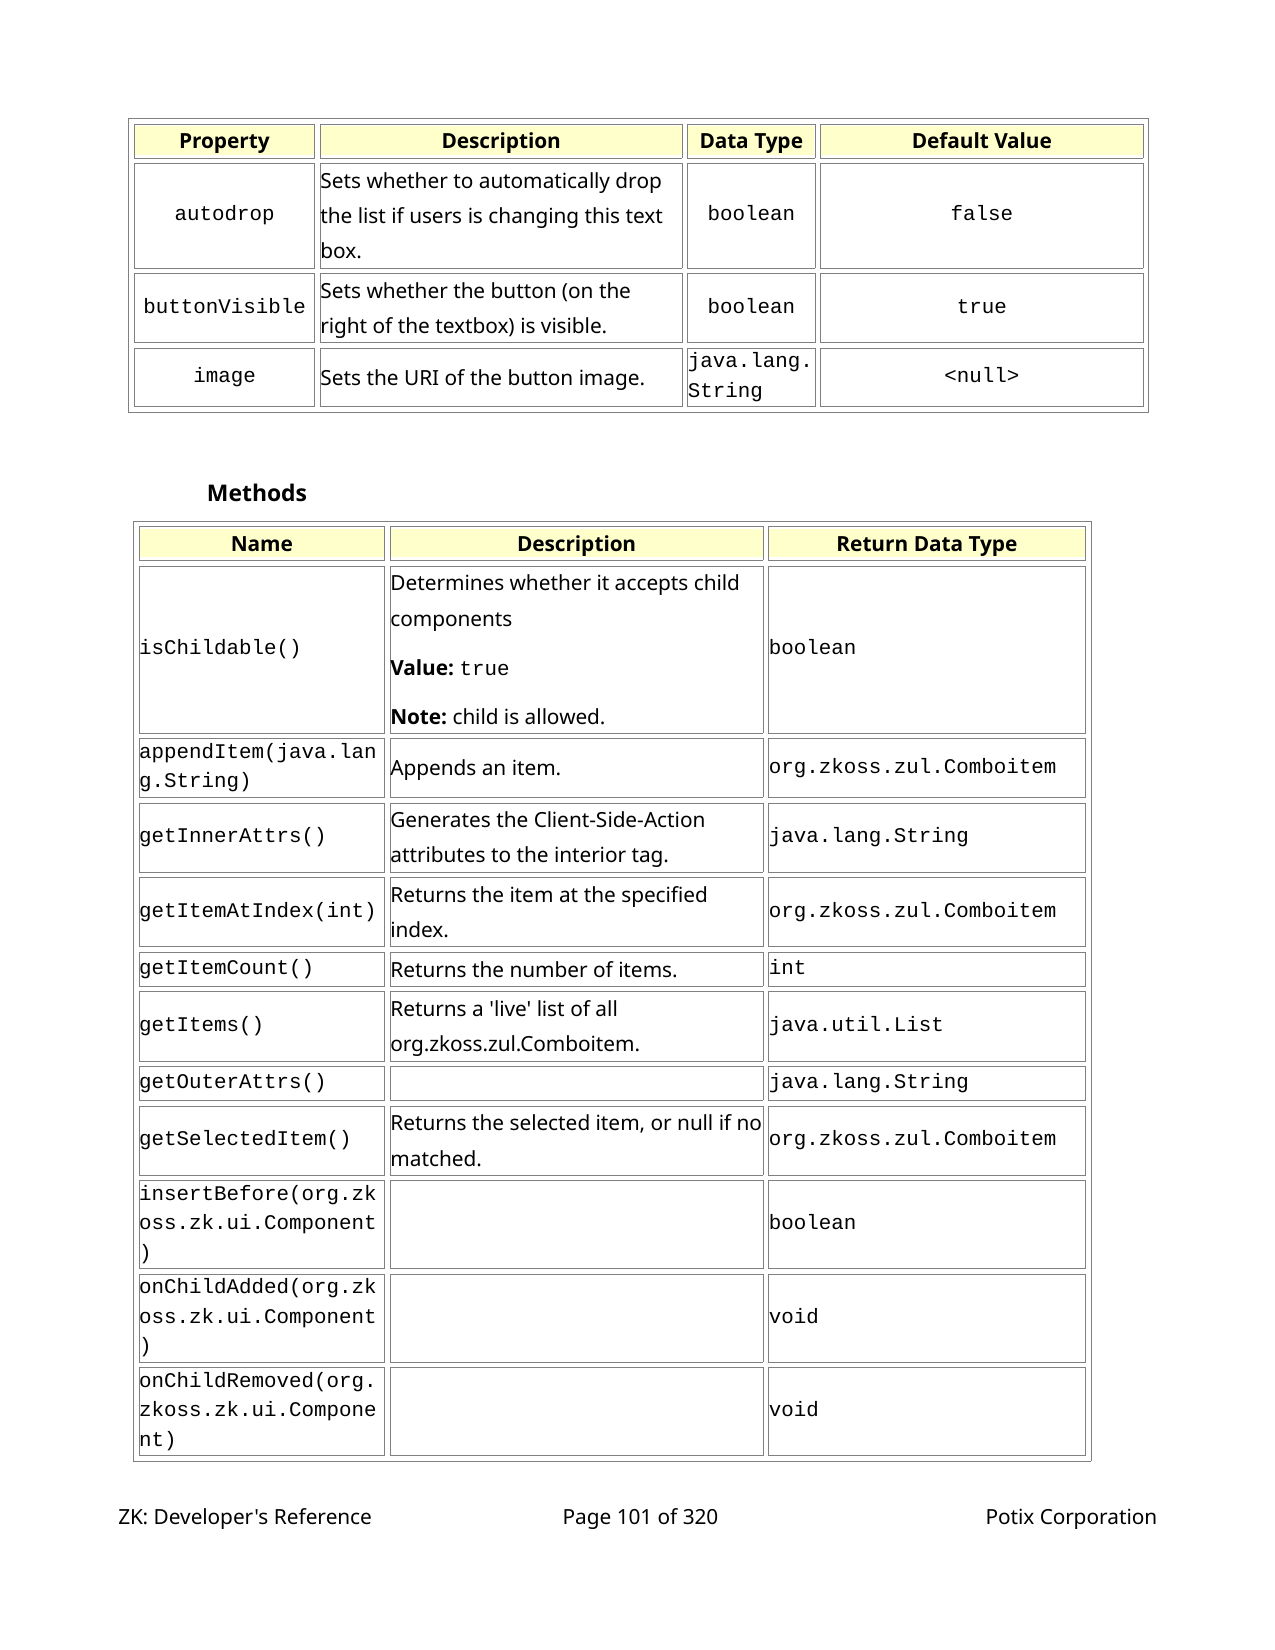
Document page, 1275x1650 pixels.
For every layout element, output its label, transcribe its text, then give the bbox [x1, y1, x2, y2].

table_cell autodrop [131, 158, 317, 267]
table_cell [391, 1368, 763, 1455]
table_cell org.zkoss.zul.Comboitem [766, 1100, 1088, 1175]
table_cell [387, 1061, 766, 1100]
table_cell boolean [766, 1175, 1088, 1268]
table_cell void [766, 1362, 1088, 1455]
table_cell void [766, 1268, 1088, 1362]
table_cell Sets whether the button (on the right of the textbox) is visible. [317, 268, 685, 342]
table_cell getSelectedItem() [136, 1100, 387, 1175]
table_cell java.util.List [766, 986, 1088, 1061]
table_cell getInnerAttrs() [136, 797, 387, 872]
table_cell insertBefore(org.zkoss.zk.ui.Component) [136, 1175, 387, 1268]
table_cell getItemAtIndex(int) [136, 872, 387, 946]
table_header Return Data Type [766, 522, 1088, 560]
table_cell java.lang.String [766, 1061, 1088, 1100]
table_cell Determines whether it accepts child components Value: true Note: child is allowed. [387, 560, 766, 733]
table_cell boolean [685, 158, 817, 267]
table_cell [387, 1362, 766, 1455]
table_cell buttonVisible [131, 268, 317, 342]
table_cell <null> [818, 342, 1146, 406]
table_cell [391, 1067, 763, 1100]
table_cell org.zkoss.zul.Comboitem [766, 733, 1088, 797]
table_header Property [131, 119, 317, 158]
table_header Description [317, 119, 685, 158]
table_cell Sets the URI of the button image. [317, 342, 685, 406]
table_cell getItemCount() [136, 946, 387, 986]
table_cell Sets whether to automatically drop the list if users is changing this text box. [317, 158, 685, 267]
table_cell org.zkoss.zul.Comboitem [766, 872, 1088, 946]
table_cell Appends an item. [387, 733, 766, 797]
table_cell [391, 1275, 763, 1362]
table_cell isChildable() [136, 560, 387, 733]
table_cell [391, 1181, 763, 1268]
table_cell getOuterAttrs() [136, 1061, 387, 1100]
table_cell onChildAdded(org.zkoss.zk.ui.Component) [136, 1268, 387, 1362]
table_cell java.lang.String [766, 797, 1088, 872]
table_cell image [131, 342, 317, 406]
table_cell Returns a 'live' list of all org.zkoss.zul.Comboitem. [387, 986, 766, 1061]
subtitle Methods [207, 477, 1157, 508]
table_cell java.lang.String [685, 342, 817, 406]
table_cell onChildRemoved(org.zkoss.zk.ui.Component) [136, 1362, 387, 1455]
table_cell boolean [766, 560, 1088, 733]
table_cell [387, 1175, 766, 1268]
table_header Description [387, 522, 766, 560]
table_cell [387, 1268, 766, 1362]
table_cell getItems() [136, 986, 387, 1061]
table_cell int [766, 946, 1088, 986]
table_header Data Type [685, 119, 817, 158]
table_cell true [818, 268, 1146, 342]
table_cell Returns the number of items. [387, 946, 766, 986]
table_header Default Value [818, 119, 1146, 158]
table_cell appendItem(java.lang.String) [136, 733, 387, 797]
table_cell false [818, 158, 1146, 267]
table_cell Returns the item at the specified index. [387, 872, 766, 946]
table_cell Generates the Client-Side-Action attributes to the interior tag. [387, 797, 766, 872]
table_cell boolean [685, 268, 817, 342]
table_header Name [136, 522, 387, 560]
table_cell Returns the selected item, or null if no matched. [387, 1100, 766, 1175]
